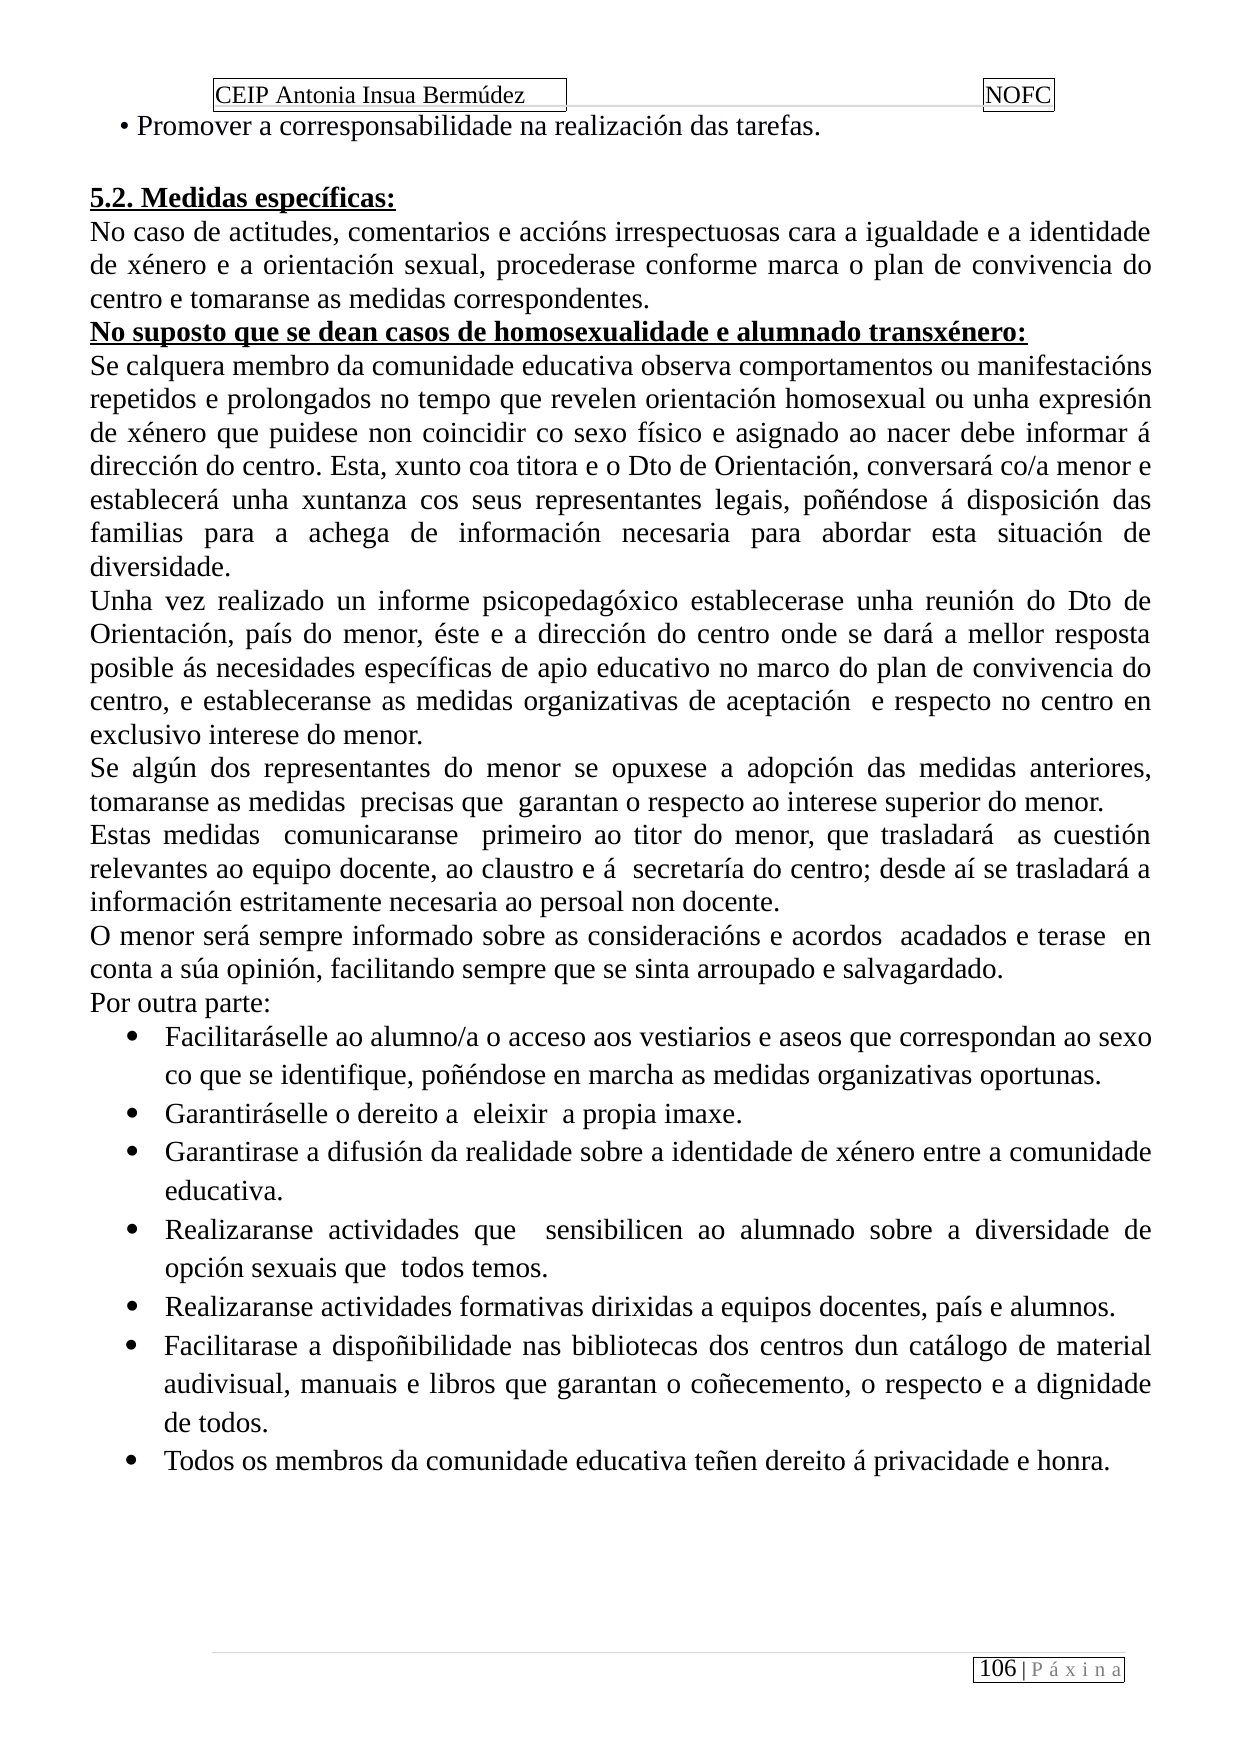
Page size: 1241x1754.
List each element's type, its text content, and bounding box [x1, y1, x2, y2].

text Unha vez realizado un informe psicopedagóxico establecerase unha reunión do Dto de Orientación, país do menor, éste e a dirección do centro onde se dará a mellor resposta posible ás necesidades específicas de apio educativo no marco do plan de convivencia do centro, e estableceranse as medidas organizativas de aceptación e respecto no centro en exclusivo interese do menor. [89, 583, 1153, 750]
text Se calquera membro da comunidade educativa observa comportamentos ou manifestacións repetidos e prolongados no tempo que revelen orientación homosexual ou unha expresión de xénero que puidese non coincidir co sexo físico e asignado ao nacer debe informar á dirección do centro. Esta, xunto coa titora e o Dto de Orientación, conversará co/a menor e establecerá unha xuntanza cos seus representantes legais, poñéndose á disposición das familias para a achega de información necesaria para abordar esta situación de diversidade. [89, 348, 1153, 583]
list Facilitarase a dispoñibilidade nas bibliotecas dos centros dun catálogo de material audivisual, manuais e libros que garantan o coñecemento, o respecto e a dignidade de todos. [126, 1328, 1153, 1438]
text Estas medidas comunicaranse primeiro ao titor do menor, que trasladará as cuestión relevantes ao equipo docente, ao claustro e á secretaría do centro; desde aí se trasladará a información estritamente necesaria ao persoal non docente. [89, 817, 1153, 918]
list Todos os membros da comunidade educativa teñen dereito á privacidade e honra. [126, 1443, 1153, 1477]
text No suposto que se dean casos de homosexualidade e alumnado transxénero: [89, 314, 1153, 348]
text 5.2. Medidas específicas: [89, 180, 1153, 214]
list Garantirase a difusión da realidade sobre a identidade de xénero entre a comunidade educativa. [127, 1134, 1153, 1207]
text Por outra parte: [89, 985, 1153, 1019]
list Facilitaráselle ao alumno/a o acceso aos vestiarios e aseos que correspondan ao sexo co que se identifique, poñéndose en marcha as medidas organizativas oportunas. [127, 1019, 1153, 1091]
text O menor será sempre informado sobre as consideracións e acordos acadados e terase en conta a súa opinión, facilitando sempre que se sinta arroupado e salvagardado. [89, 918, 1153, 985]
list Garantiráselle o dereito a eleixir a propia imaxe. [127, 1096, 1153, 1129]
list Realizaranse actividades formativas dirixidas a equipos docentes, país e alumnos. [127, 1289, 1153, 1323]
text No caso de actitudes, comentarios e accións irrespectuosas cara a igualdade e a identidade de xénero e a orientación sexual, procederase conforme marca o plan de convivencia do centro e tomaranse as medidas correspondentes. [89, 214, 1153, 314]
list Realizaranse actividades que sensibilicen ao alumnado sobre a diversidade de opción sexuais que todos temos. [127, 1212, 1153, 1284]
text Se algún dos representantes do menor se opuxese a adopción das medidas anteriores, tomaranse as medidas precisas que garantan o respecto ao interese superior do menor. [89, 750, 1153, 817]
text • Promover a corresponsabilidade na realización das tarefas. [119, 108, 1153, 142]
